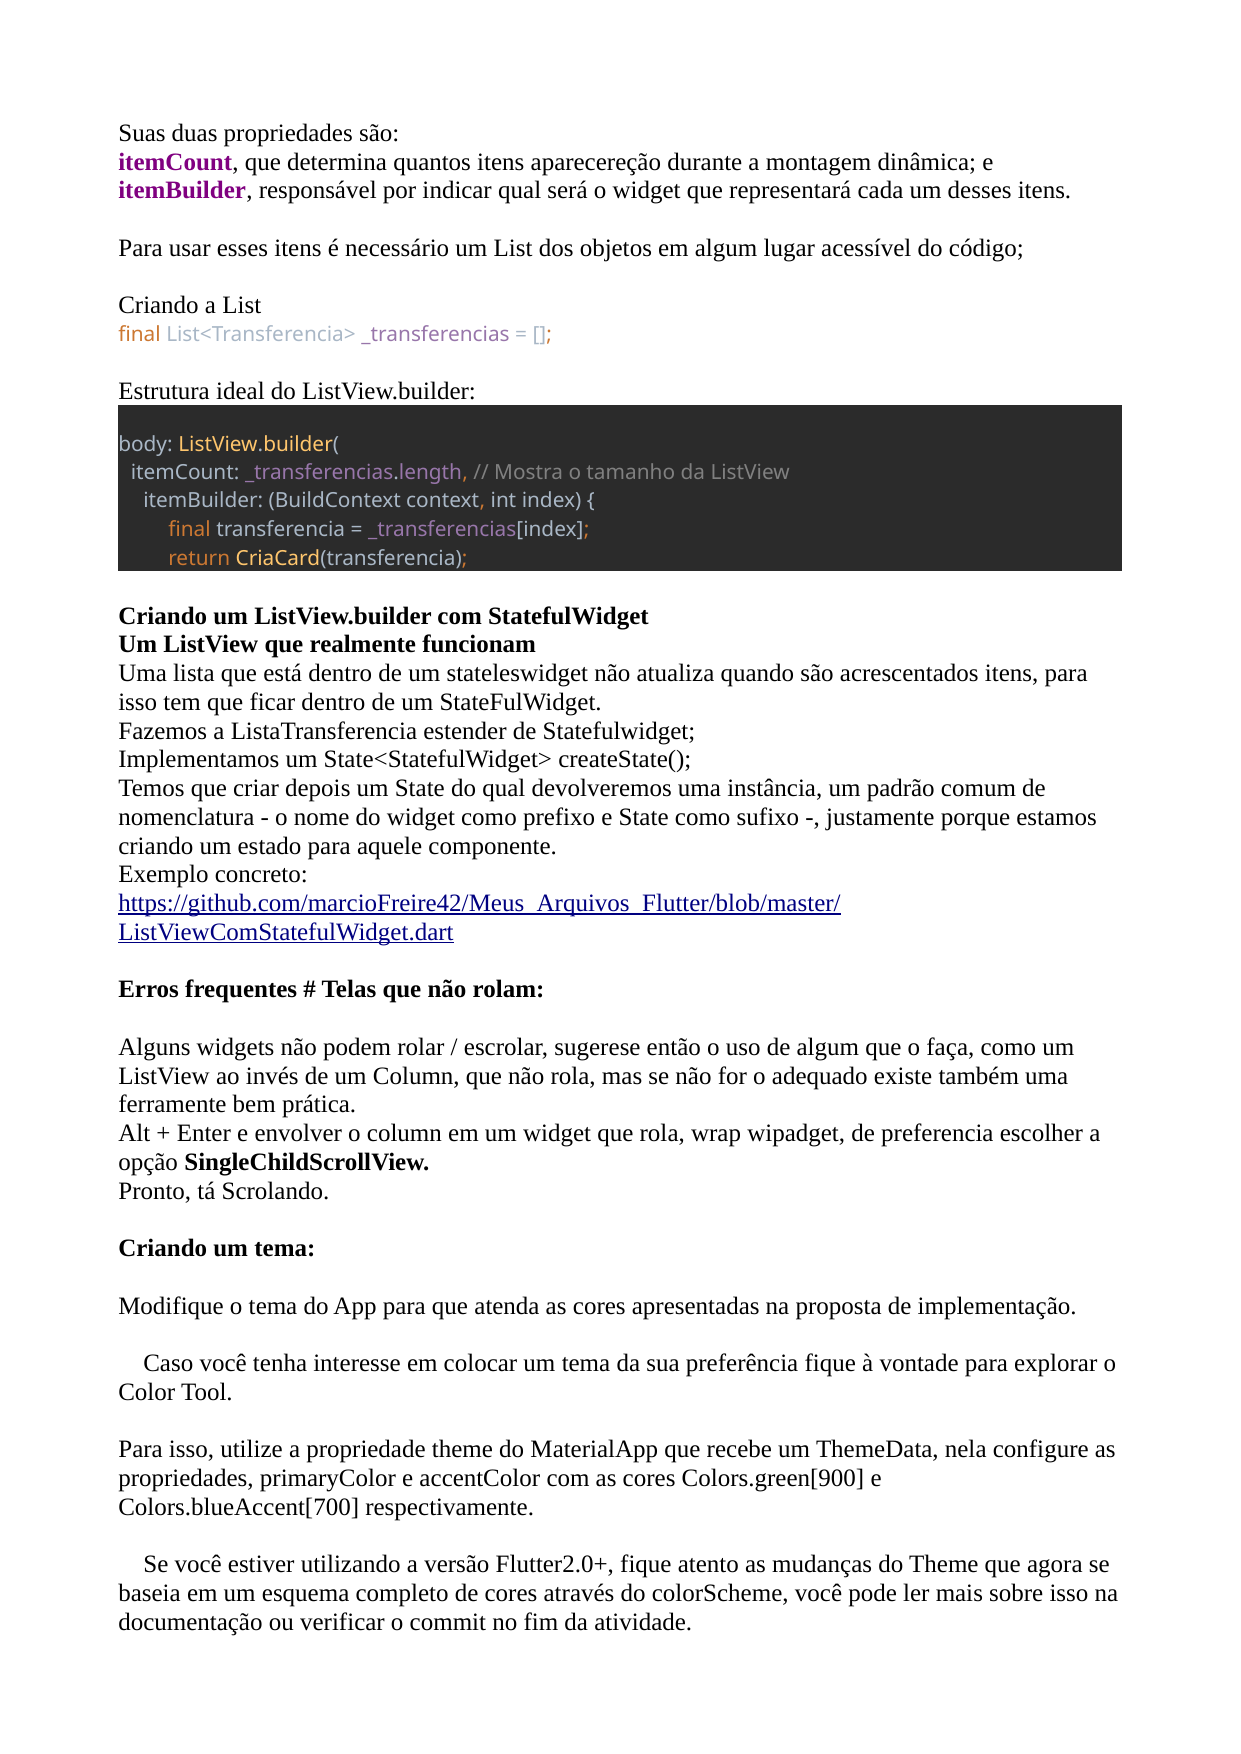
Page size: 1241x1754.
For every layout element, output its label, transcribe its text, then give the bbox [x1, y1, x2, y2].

text body: ListView.builder( [118, 429, 1122, 457]
text Erros frequentes # Telas que não rolam: [118, 974, 1122, 1003]
text Modifique o tema do App para que atenda as cores apresentadas na proposta de implementação. [118, 1291, 1122, 1319]
text https://github.com/marcioFreire42/Meus_Arquivos_Flutter/blob/master/ListViewComStatefulWidget.dart [118, 888, 1122, 946]
text final transferencia = _transferencias[index]; [118, 514, 1122, 543]
text Se você estiver utilizando a versão Flutter2.0+, fique atento as mudanças do Theme que agora se baseia em um esquema completo de cores através do colorScheme, você pode ler mais sobre isso na documentação ou verificar o commit no fim da atividade. [118, 1549, 1122, 1636]
text Implementamos um State<StatefulWidget> createState(); [118, 744, 1122, 773]
text itemBuilder: (BuildContext context, int index) { [118, 486, 1122, 514]
text Pronto, tá Scrolando. [118, 1176, 1122, 1204]
text Fazemos a ListaTransferencia estender de Statefulwidget; [118, 716, 1122, 744]
text Alt + Enter e envolver o column em um widget que rola, wrap wipadget, de preferencia escolher a opção SingleChildScrollView. [118, 1118, 1122, 1176]
text Criando um ListView.builder com StatefulWidget [118, 601, 1122, 629]
text Criando um tema: [118, 1233, 1122, 1262]
text Exemplo concreto: [118, 859, 1122, 888]
text itemBuilder, responsável por indicar qual será o widget que representará cada um desses itens. [118, 176, 1122, 204]
text itemCount: _transferencias.length, // Mostra o tamanho da ListView [118, 457, 1122, 486]
text Uma lista que está dentro de um stateleswidget não atualiza quando são acrescentados itens, para isso tem que ficar dentro de um StateFulWidget. [118, 658, 1122, 716]
text Alguns widgets não podem rolar / escrolar, sugerese então o uso de algum que o faça, como um ListView ao invés de um Column, que não rola, mas se não for o adequado existe também uma ferramente bem prática. [118, 1032, 1122, 1118]
text Um ListView que realmente funcionam [118, 629, 1122, 658]
text Caso você tenha interesse em colocar um tema da sua preferência fique à vontade para explorar o Color Tool. [118, 1348, 1122, 1406]
text Estrutura ideal do ListView.builder: [118, 376, 1122, 405]
text Criando a List [118, 291, 1122, 319]
text Para usar esses itens é necessário um List dos objetos em algum lugar acessível do código; [118, 233, 1122, 262]
text final List<Transferencia> _transferencias = []; [118, 319, 1122, 348]
text return CriaCard(transferencia); [118, 543, 1122, 571]
text Temos que criar depois um State do qual devolveremos uma instância, um padrão comum de nomenclatura - o nome do widget como prefixo e State como sufixo -, justamente porque estamos criando um estado para aquele componente. [118, 773, 1122, 859]
text itemCount, que determina quantos itens aparecereção durante a montagem dinâmica; e [118, 147, 1122, 176]
text Para isso, utilize a propriedade theme do MaterialApp que recebe um ThemeData, nela configure as propriedades, primaryColor e accentColor com as cores Colors.green[900] e Colors.blueAccent[700] respectivamente. [118, 1434, 1122, 1521]
text Suas duas propriedades são: [118, 118, 1122, 147]
